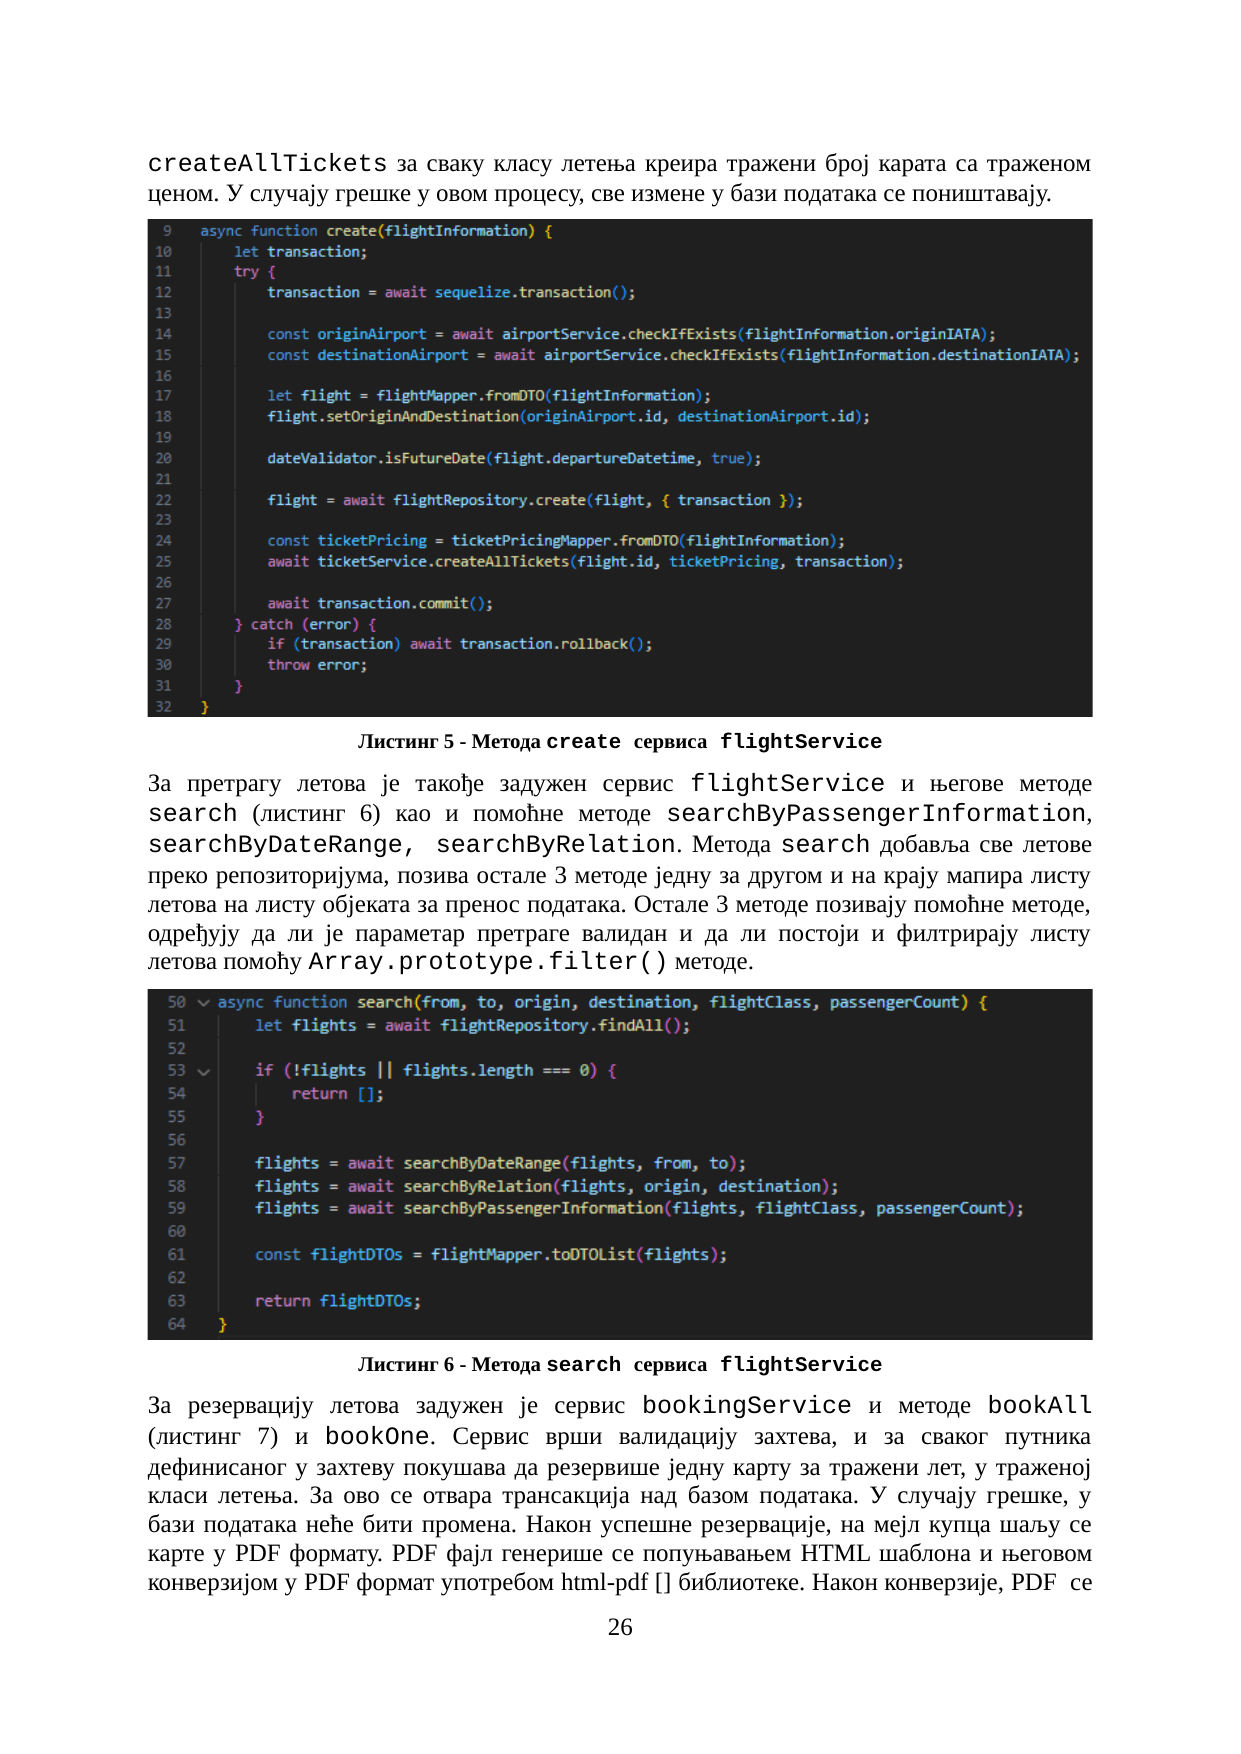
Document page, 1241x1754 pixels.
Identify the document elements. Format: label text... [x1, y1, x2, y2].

text За резервацију летова задужен је сервис bookingService и методе bookAll (листинг 7) и bookOne. Сервис врши валидацију захтева, и за сваког путника дефинисаног у захтеву покушава да резервише једну карту за тражени лет, у траженој класи летења. За ово се отвара трансакција над базом података. У случају грешке, у бази података неће бити промена. Након успешне резервације, на мејл купца шаљу се карте у PDF формату. PDF фајл генерише се попуњавањем HTML шаблона и његовом конверзијом у PDF формат употребом html-pdf [] библиотеке. Након конверзије, PDF се [148, 1390, 1092, 1595]
picture [147, 219, 1093, 717]
text Листинг 6 - Метода search сервиса flightService [148, 1352, 1092, 1377]
text createAllTickets за сваку класу летења креира тражени број карата са траженом ценом. У случају грешке у овом процесу, све измене у бази података се поништавају. [148, 148, 1092, 207]
picture [147, 989, 1093, 1340]
text За претрагу летова је такође задужен сервис flightService и његове методе search (листинг 6) као и помоћне методе searchByPassengerInformation, searchByDateRange, searchByRelation. Метода search добавља све летове преко репозиторијума, позива остале 3 методе једну за другом и на крају мапира листу летова на листу објеката за пренос података. Остале 3 методе позивају помоћне методе, одређују да ли је параметар претраге валидан и да ли постоји и филтрирају листу летова помоћу Array.prototype.filter() методе. [148, 768, 1092, 977]
text Листинг 5 - Метода create сервиса flightService [148, 729, 1092, 755]
